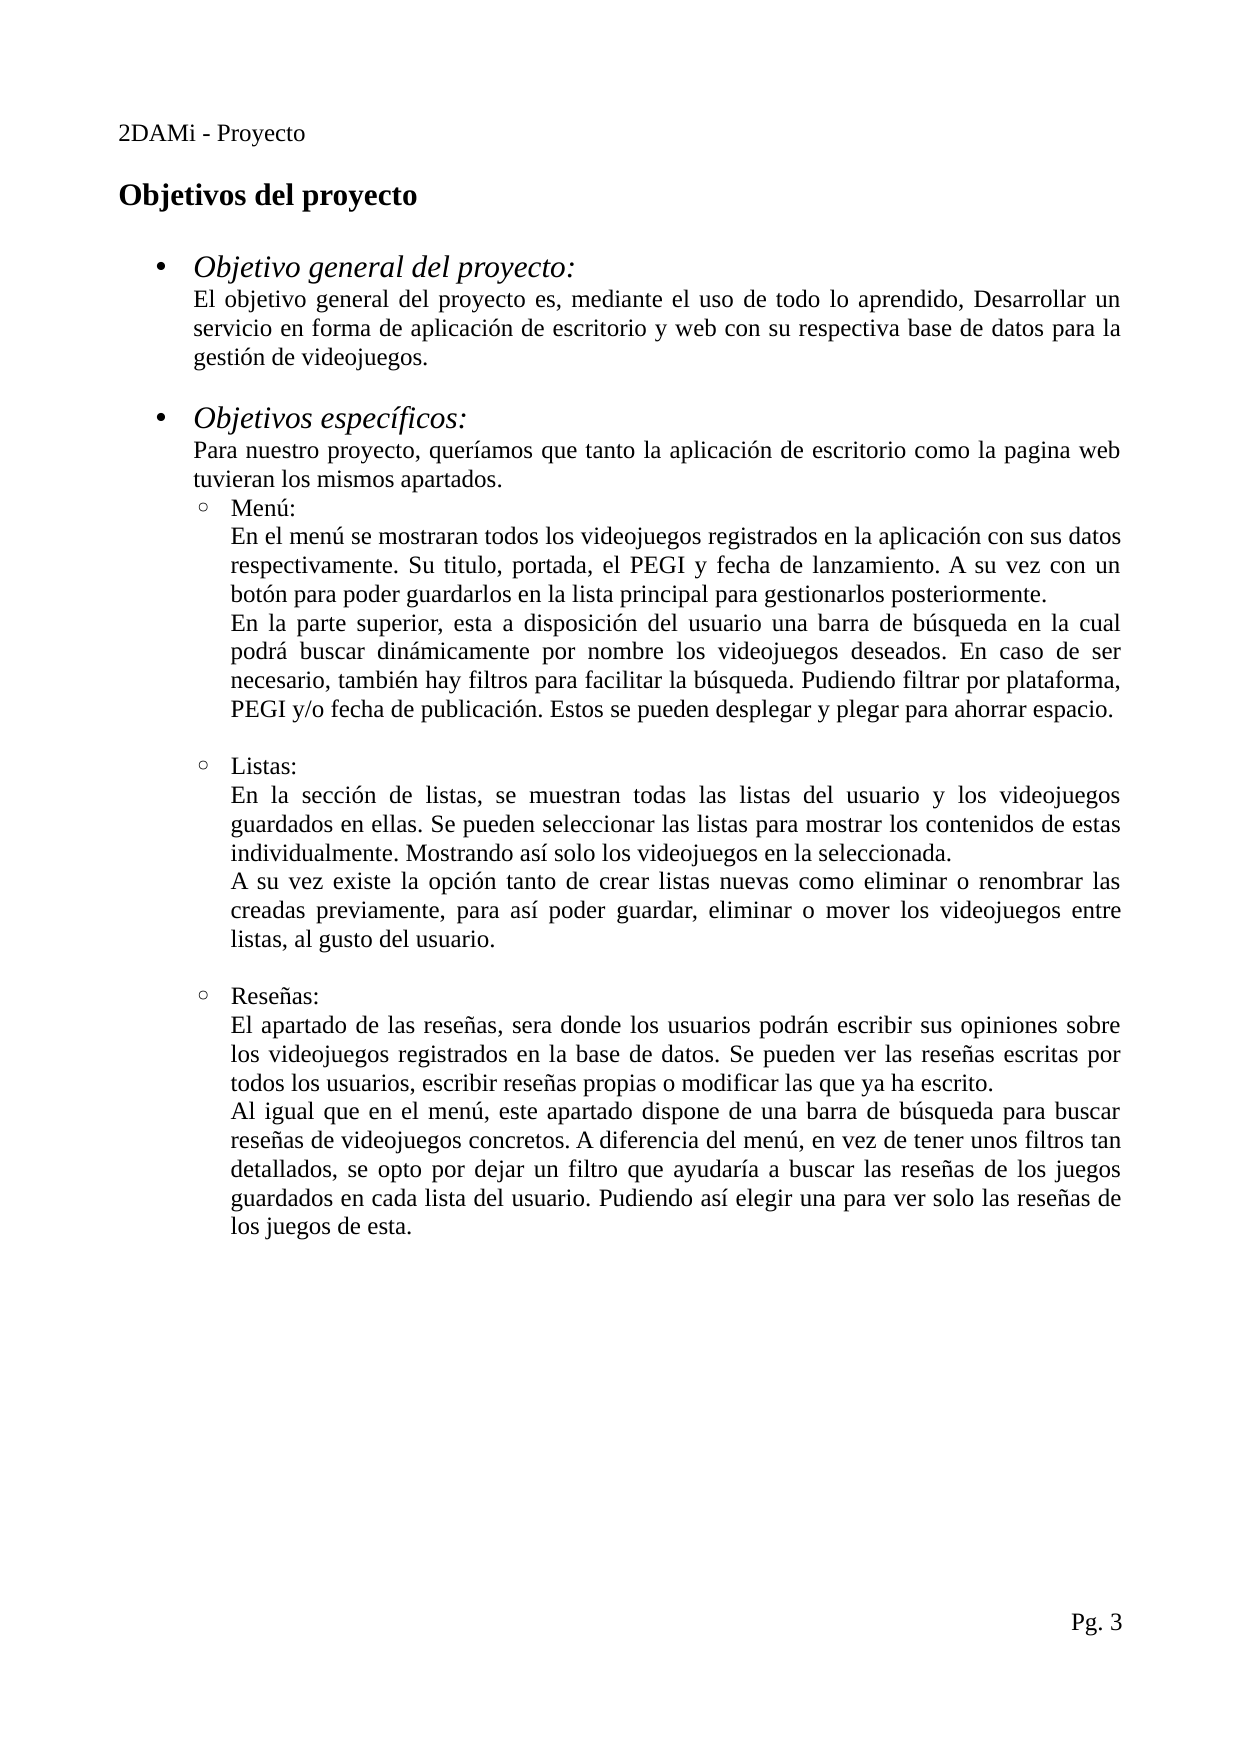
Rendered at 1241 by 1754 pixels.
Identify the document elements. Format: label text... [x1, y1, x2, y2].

list Objetivos del proyecto [118, 176, 1122, 212]
list Reseñas: [193, 981, 1122, 1010]
text A su vez existe la opción tanto de crear listas nuevas como eliminar o renombrar las creadas previamente, para así poder guardar, eliminar o mover los videojuegos entre listas, al gusto del usuario. [230, 866, 1122, 953]
list Listas: [193, 751, 1122, 780]
text El apartado de las reseñas, sera donde los usuarios podrán escribir sus opiniones sobre los videojuegos registrados en la base de datos. Se pueden ver las reseñas escritas por todos los usuarios, escribir reseñas propias o modificar las que ya ha escrito. [230, 1010, 1122, 1096]
text En la parte superior, esta a disposición del usuario una barra de búsqueda en la cual podrá buscar dinámicamente por nombre los videojuegos deseados. En caso de ser necesario, también hay filtros para facilitar la búsqueda. Pudiendo filtrar por plataforma, PEGI y/o fecha de publicación. Estos se pueden desplegar y plegar para ahorrar espacio. [230, 608, 1122, 723]
text Al igual que en el menú, este apartado dispone de una barra de búsqueda para buscar reseñas de videojuegos concretos. A diferencia del menú, en vez de tener unos filtros tan detallados, se opto por dejar un filtro que ayudaría a buscar las reseñas de los juegos guardados en cada lista del usuario. Pudiendo así elegir una para ver solo las reseñas de los juegos de esta. [230, 1096, 1122, 1240]
text En la sección de listas, se muestran todas las listas del usuario y los videojuegos guardados en ellas. Se pueden seleccionar las listas para mostrar los contenidos de estas individualmente. Mostrando así solo los videojuegos en la seleccionada. [230, 780, 1122, 866]
list El objetivo general del proyecto es, mediante el uso de todo lo aprendido, Desarrollar un servicio en forma de aplicación de escritorio y web con su respectiva base de datos para la gestión de videojuegos. [156, 284, 1122, 370]
list Objetivos específicos: [156, 399, 1122, 435]
list Objetivo general del proyecto: [156, 248, 1122, 284]
text En el menú se mostraran todos los videojuegos registrados en la aplicación con sus datos respectivamente. Su titulo, portada, el PEGI y fecha de lanzamiento. A su vez con un botón para poder guardarlos en la lista principal para gestionarlos posteriormente. [230, 521, 1122, 608]
list Menú: [193, 493, 1122, 521]
list Para nuestro proyecto, queríamos que tanto la aplicación de escritorio como la pagina web tuvieran los mismos apartados. [156, 435, 1122, 493]
